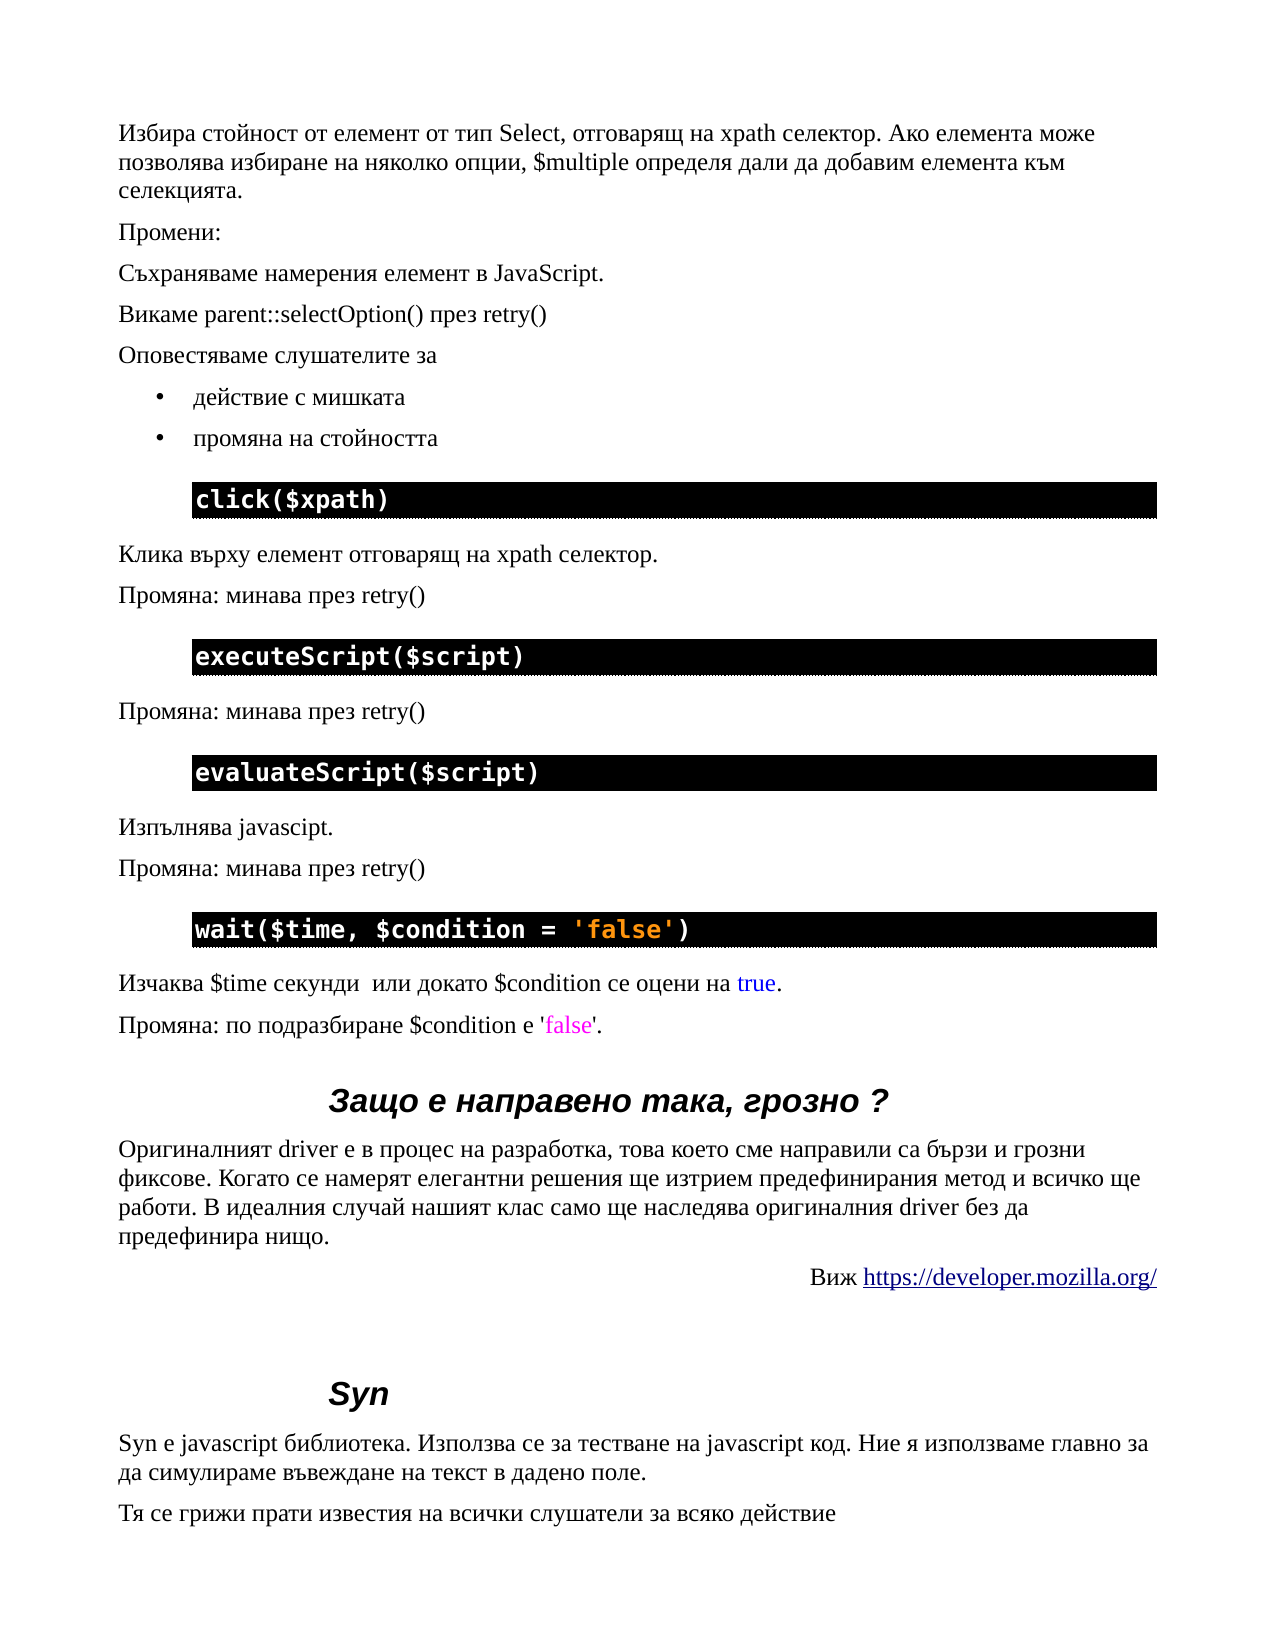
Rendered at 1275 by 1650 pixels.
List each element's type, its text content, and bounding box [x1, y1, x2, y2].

text Оригиналният driver е в процес на разработка, това което сме направили са бързи и грозни фиксове. Когато се намерят елегантни решения ще изтрием предефинирания метод и всичко ще работи. В идеалния случай нашият клас само ще наследява оригиналния driver без да предефинира нищо. [118, 1134, 1157, 1249]
text Изчаква $time секунди или докато $condition се оцени на true. [118, 968, 1157, 997]
subtitle Защо е направено така, грозно ? [328, 1081, 1157, 1119]
subtitle Syn [328, 1374, 1157, 1413]
text Избира стойност от елемент от тип Select, отговарящ на xpath селектор. Ако елемента може позволява избиране на няколко опции, $multiple определя дали да добавим елемента към селекцията. [118, 118, 1157, 204]
text Промени: [118, 217, 1157, 246]
text executeScript($script) [192, 639, 1157, 675]
list действие с мишката [156, 382, 1157, 411]
text Виж https://developer.mozilla.org/ [118, 1262, 1157, 1291]
text Промяна: минава през retry() [118, 853, 1157, 882]
list промяна на стойността [156, 423, 1157, 452]
text wait($time, $condition = 'false') [192, 912, 1157, 947]
text Съхраняваме намерения елемент в JavaScript. [118, 258, 1157, 287]
text Клика върху елемент отговарящ на xpath селектор. [118, 539, 1157, 568]
text Оповестяваме слушателите за [118, 341, 1157, 369]
text Syn е javascript библиотека. Използва се за тестване на javascript код. Ние я използваме главно за да симулираме въвеждане на текст в дадено поле. [118, 1428, 1157, 1485]
text Промяна: по подразбиране $condition е 'false'. [118, 1010, 1157, 1038]
text evaluateScript($script) [192, 755, 1157, 791]
text Промяна: минава през retry() [118, 696, 1157, 724]
text click($xpath) [192, 482, 1157, 518]
text Тя се грижи прати известия на всички слушатели за всяко действие [118, 1498, 1157, 1527]
text Промяна: минава през retry() [118, 580, 1157, 609]
text Изпълнява javascipt. [118, 812, 1157, 840]
text Викаме parent::selectOption() през retry() [118, 299, 1157, 328]
